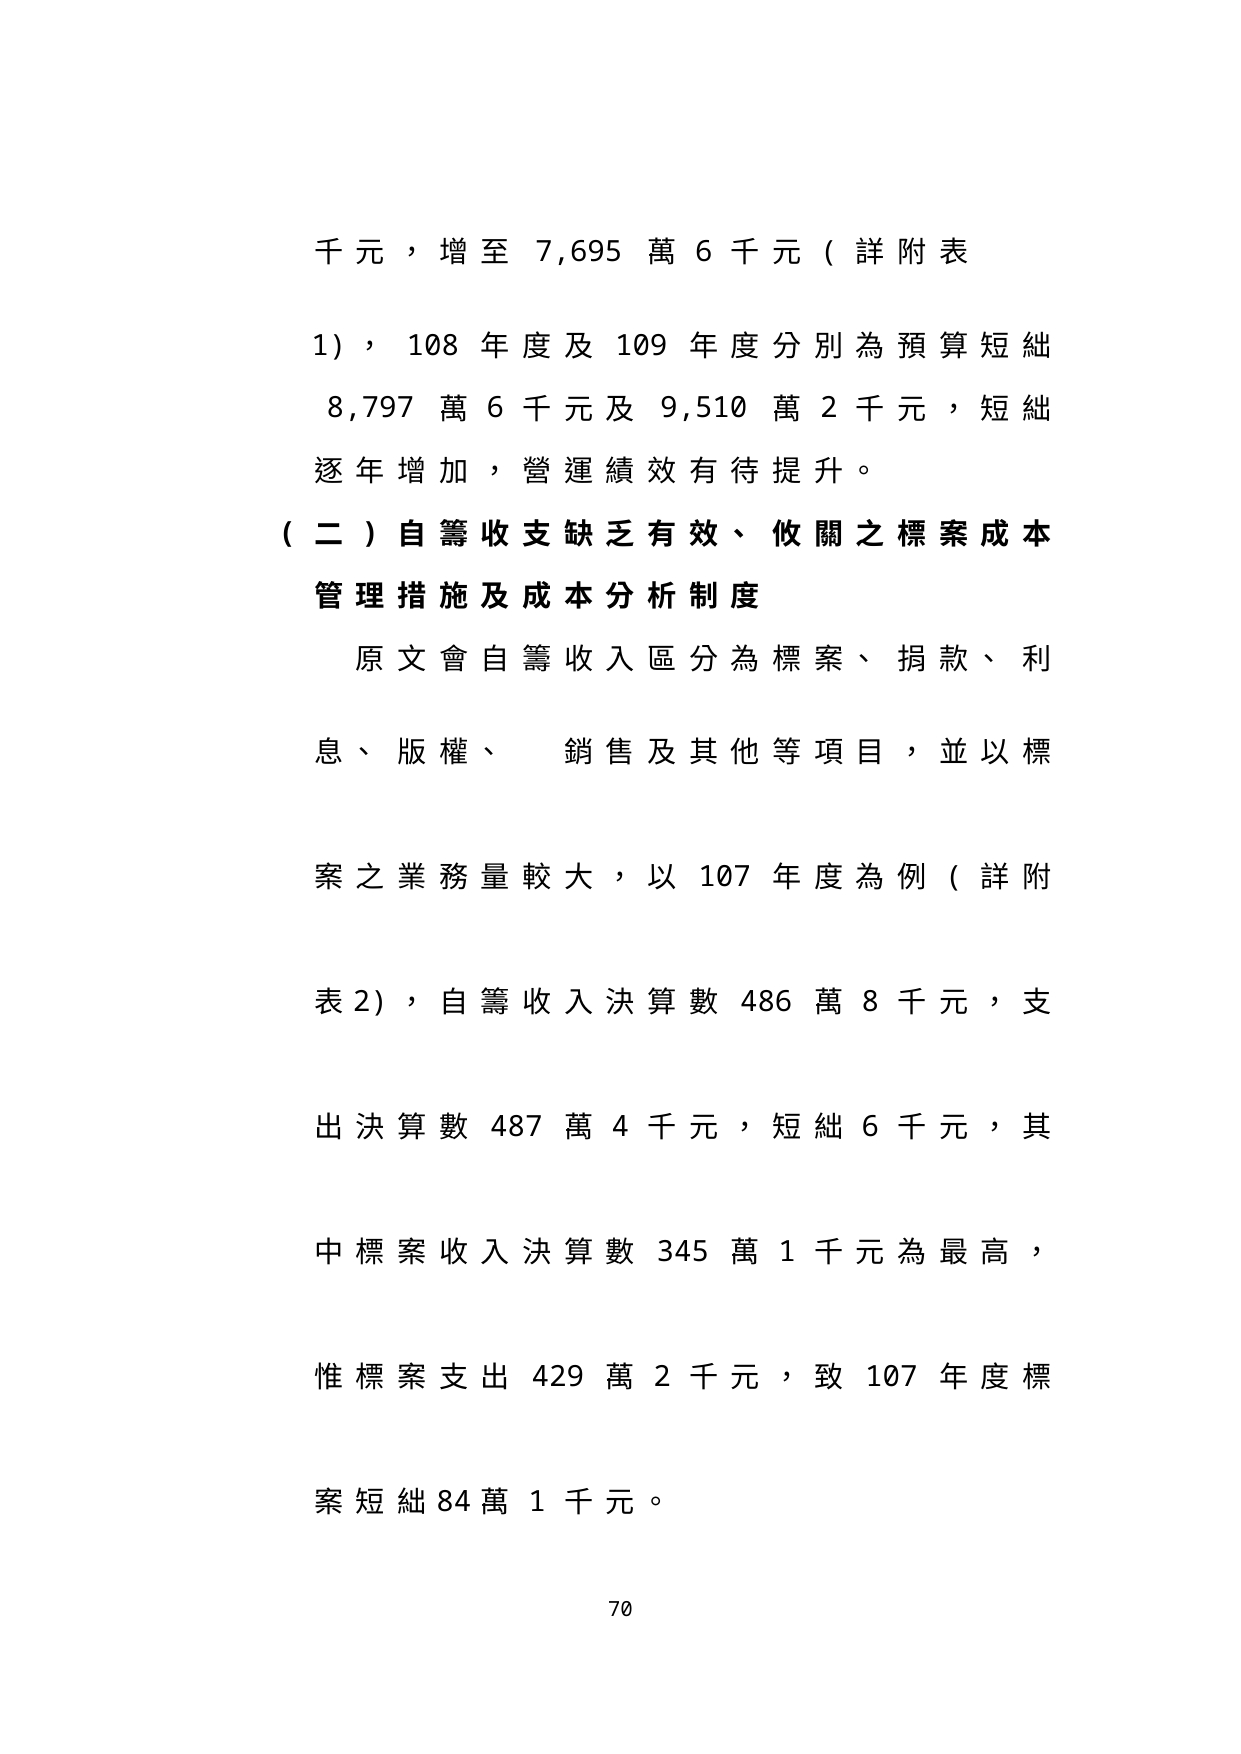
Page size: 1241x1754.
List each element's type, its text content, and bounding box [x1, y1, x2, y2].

text 原文會自籌收入區分為標案、捐款、利息、版權、 銷售及其他等項目，並以標案之業務量較大，以107年度為例(詳附表2)，自籌收入決算數486萬8千元，支出決算數487萬4千元，短絀6千元，其中標案收入決算數345萬1千元為最高，惟標案支出429萬2千元，致107年度標案短絀84萬1千元。 [271, 615, 1058, 1552]
text 千元，增至7,695萬6千元(詳附表1)，108年度及109年度分別為預算短絀8,797萬6千元及9,510萬2千元，短絀逐年增加，營運績效有待提升。 [271, 177, 1058, 490]
text (二)自籌收支缺乏有效、攸關之標案成本管理措施及成本分析制度 [242, 490, 1058, 615]
